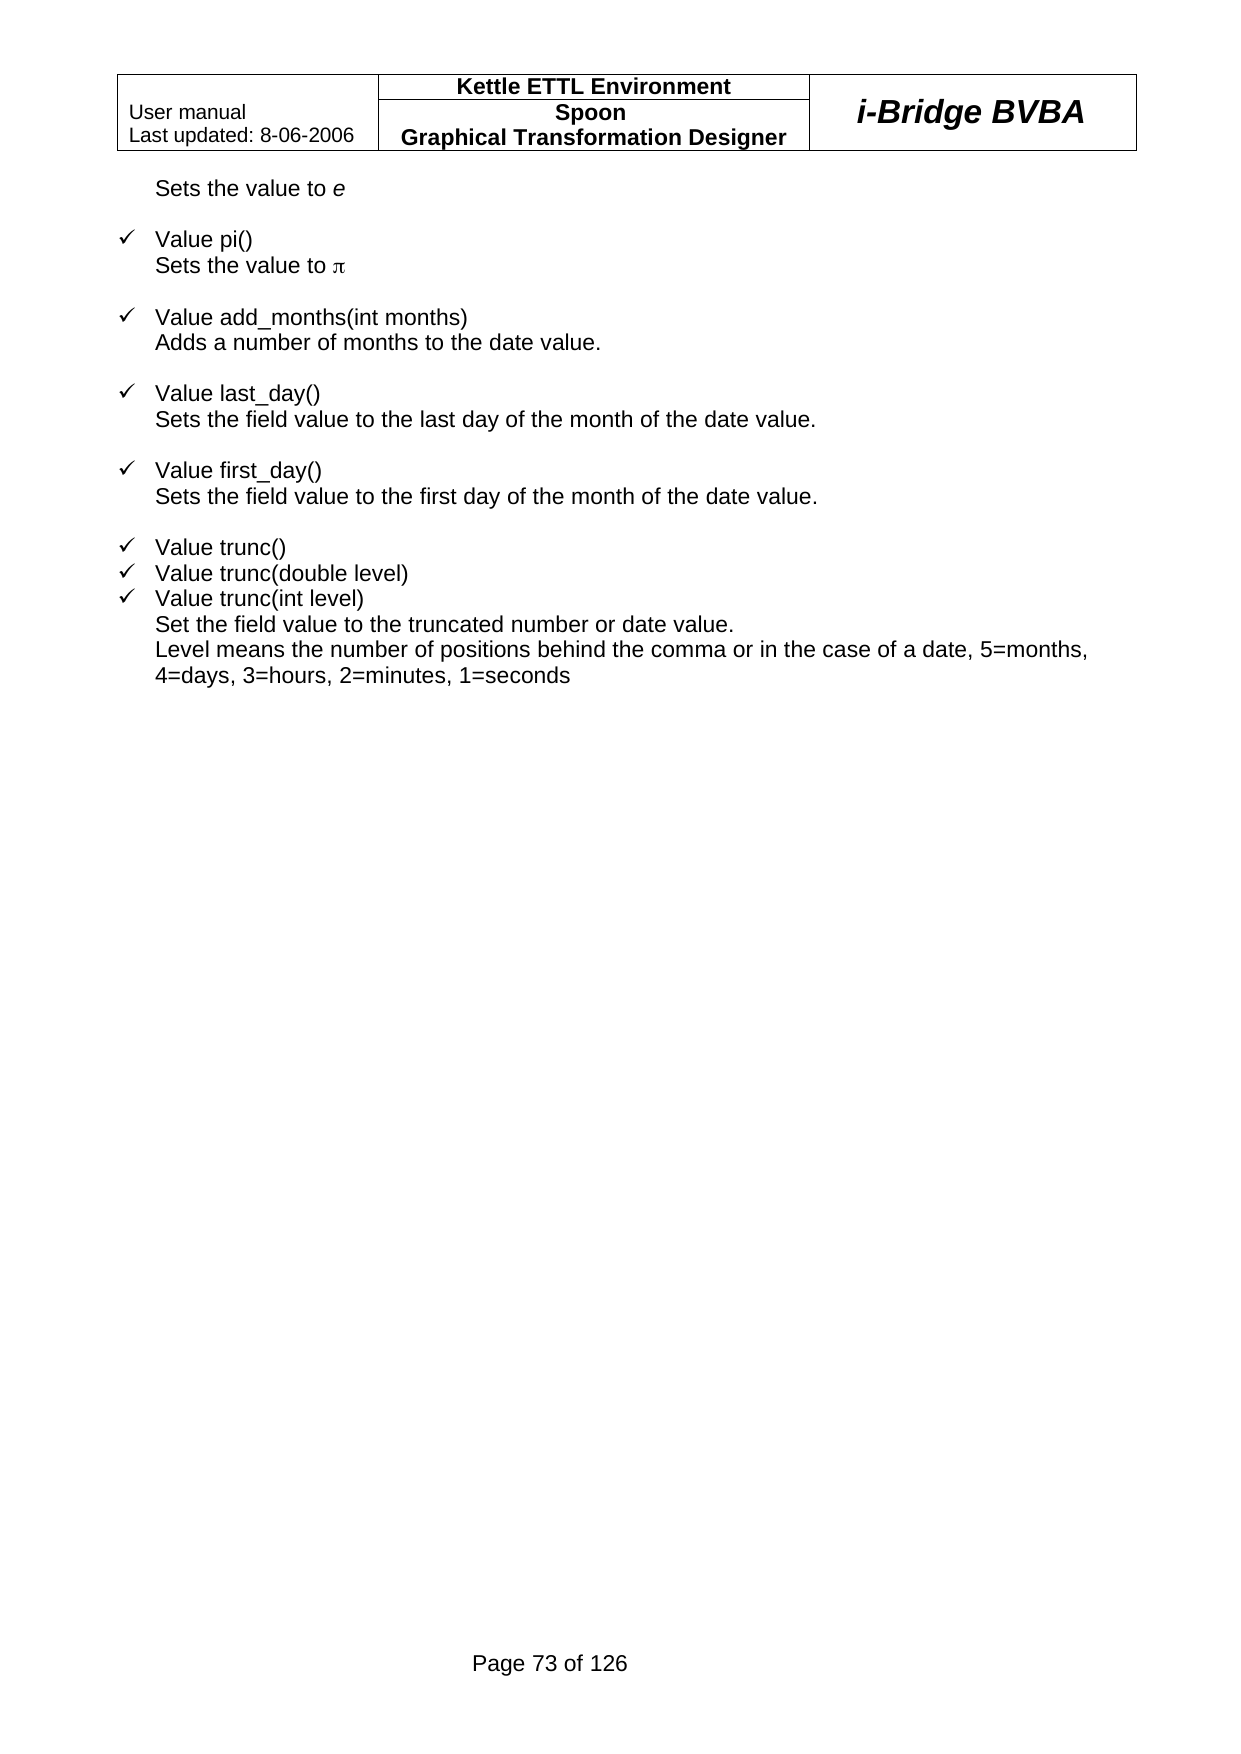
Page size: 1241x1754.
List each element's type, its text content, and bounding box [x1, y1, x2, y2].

text Sets the value to e [155, 176, 1137, 202]
list Value trunc() [117, 534, 1137, 560]
list Value trunc(double level) [117, 560, 1137, 586]
list Value trunc(int level) [117, 586, 1137, 612]
text Sets the value to  [155, 253, 1137, 279]
text Sets the field value to the first day of the month of the date value. [155, 483, 1137, 509]
list Value last_day() [117, 381, 1137, 407]
list Value first_day() [117, 458, 1137, 483]
text Set the field value to the truncated number or date value. [155, 612, 1137, 637]
text Adds a number of months to the date value. [155, 330, 1137, 355]
list Value add_months(int months) [117, 304, 1137, 330]
list Value pi() [117, 227, 1137, 253]
text Level means the number of positions behind the comma or in the case of a date, 5=months, 4=days, 3=hours, 2=minutes, 1=seconds [155, 637, 1137, 688]
text Sets the field value to the last day of the month of the date value. [155, 407, 1137, 432]
